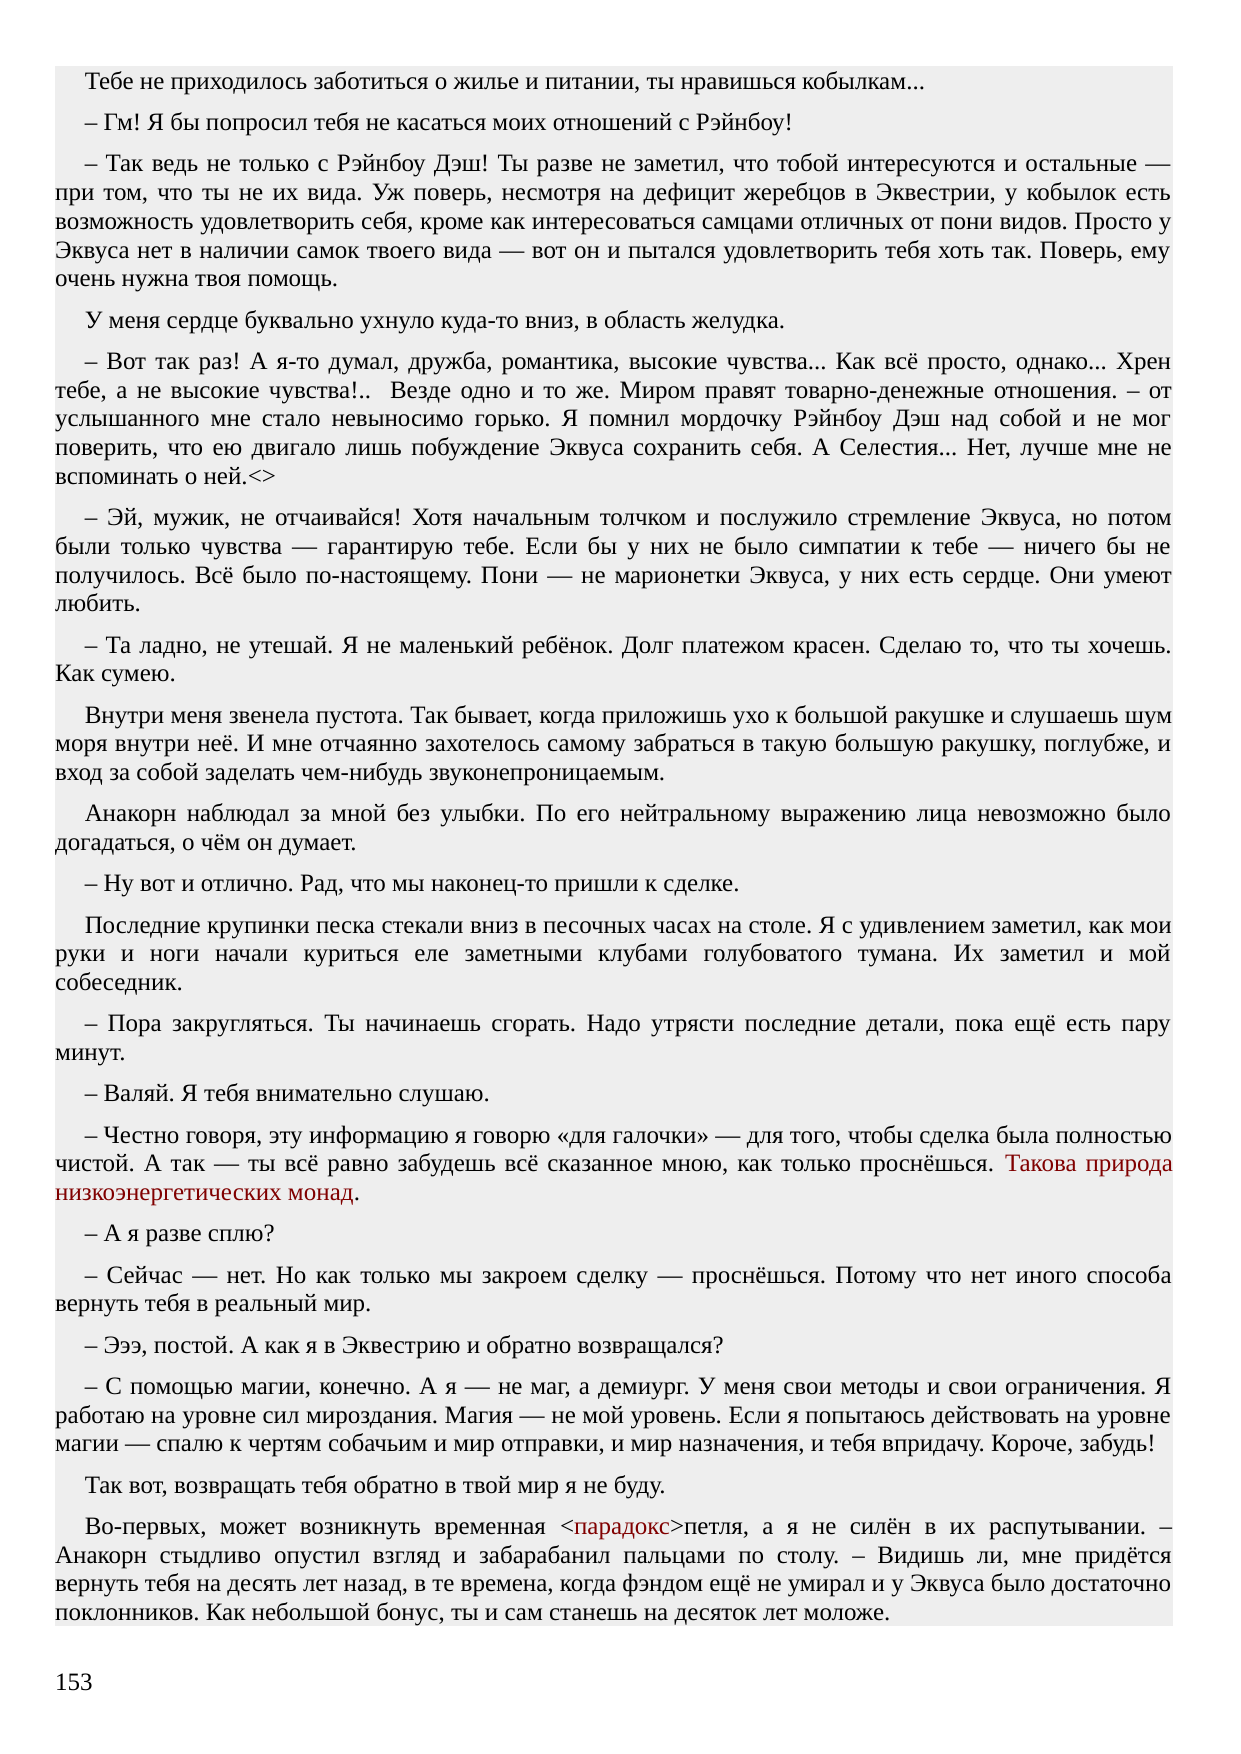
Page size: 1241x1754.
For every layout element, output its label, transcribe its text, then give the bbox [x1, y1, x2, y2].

text – Гм! Я бы попросил тебя не касаться моих отношений с Рэйнбоу! [55, 107, 1173, 136]
text Последние крупинки песка стекали вниз в песочных часах на столе. Я с удивлением заметил, как мои руки и ноги начали куриться еле заметными клубами голубоватого тумана. Их заметил и мой собеседник. [55, 910, 1173, 996]
text – Валяй. Я тебя внимательно слушаю. [55, 1078, 1173, 1107]
text Во-первых, может возникнуть временная <парадокс>петля, а я не силён в их распутывании. – Анакорн стыдливо опустил взгляд и забарабанил пальцами по столу. – Видишь ли, мне придётся вернуть тебя на десять лет назад, в те времена, когда фэндом ещё не умирал и у Эквуса было достаточно поклонников. Как небольшой бонус, ты и сам станешь на десяток лет моложе. [55, 1511, 1173, 1626]
text Внутри меня звенела пустота. Так бывает, когда приложишь ухо к большой ракушке и слушаешь шум моря внутри неё. И мне отчаянно захотелось самому забраться в такую большую ракушку, поглубже, и вход за собой заделать чем-нибудь звуконепроницаемым. [55, 700, 1173, 786]
text – Честно говоря, эту информацию я говорю «для галочки» — для того, чтобы сделка была полностью чистой. А так — ты всё равно забудешь всё сказанное мною, как только проснёшься. Такова природа низкоэнергетических монад. [55, 1120, 1173, 1206]
text – А я разве сплю? [55, 1218, 1173, 1247]
text – Эээ, постой. А как я в Эквестрию и обратно возвращался? [55, 1330, 1173, 1358]
text Так вот, возвращать тебя обратно в твой мир я не буду. [55, 1470, 1173, 1498]
text – Эй, мужик, не отчаивайся! Хотя начальным толчком и послужило стремление Эквуса, но потом были только чувства — гарантирую тебе. Если бы у них не было симпатии к тебе — ничего бы не получилось. Всё было по-настоящему. Пони — не марионетки Эквуса, у них есть сердце. Они умеют любить. [55, 502, 1173, 617]
text Анакорн наблюдал за мной без улыбки. По его нейтральному выражению лица невозможно было догадаться, о чём он думает. [55, 798, 1173, 856]
text – Вот так раз! А я-то думал, дружба, романтика, высокие чувства... Как всё просто, однако... Хрен тебе, а не высокие чувства!.. Везде одно и то же. Миром правят товарно-денежные отношения. – от услышанного мне стало невыносимо горько. Я помнил мордочку Рэйнбоу Дэш над собой и не мог поверить, что ею двигало лишь побуждение Эквуса сохранить себя. А Селестия... Нет, лучше мне не вспоминать о ней.<> [55, 346, 1173, 490]
text – Та ладно, не утешай. Я не маленький ребёнок. Долг платежом красен. Сделаю то, что ты хочешь. Как сумею. [55, 630, 1173, 687]
text – С помощью магии, конечно. А я — не маг, а демиург. У меня свои методы и свои ограничения. Я работаю на уровне сил мироздания. Магия — не мой уровень. Если я попытаюсь действовать на уровне магии — спалю к чертям собачьим и мир отправки, и мир назначения, и тебя впридачу. Короче, забудь! [55, 1371, 1173, 1457]
text У меня сердце буквально ухнуло куда-то вниз, в область желудка. [55, 305, 1173, 333]
text – Ну вот и отлично. Рад, что мы наконец-то пришли к сделке. [55, 868, 1173, 897]
text – Так ведь не только с Рэйнбоу Дэш! Ты разве не заметил, что тобой интересуются и остальные — при том, что ты не их вида. Уж поверь, несмотря на дефицит жеребцов в Эквестрии, у кобылок есть возможность удовлетворить себя, кроме как интересоваться самцами отличных от пони видов. Просто у Эквуса нет в наличии самок твоего вида — вот он и пытался удовлетворить тебя хоть так. Поверь, ему очень нужна твоя помощь. [55, 148, 1173, 292]
text Тебе не приходилось заботиться о жилье и питании, ты нравишься кобылкам... [55, 66, 1173, 95]
text – Сейчас — нет. Но как только мы закроем сделку — проснёшься. Потому что нет иного способа вернуть тебя в реальный мир. [55, 1260, 1173, 1317]
text – Пора закругляться. Ты начинаешь сгорать. Надо утрясти последние детали, пока ещё есть пару минут. [55, 1008, 1173, 1066]
